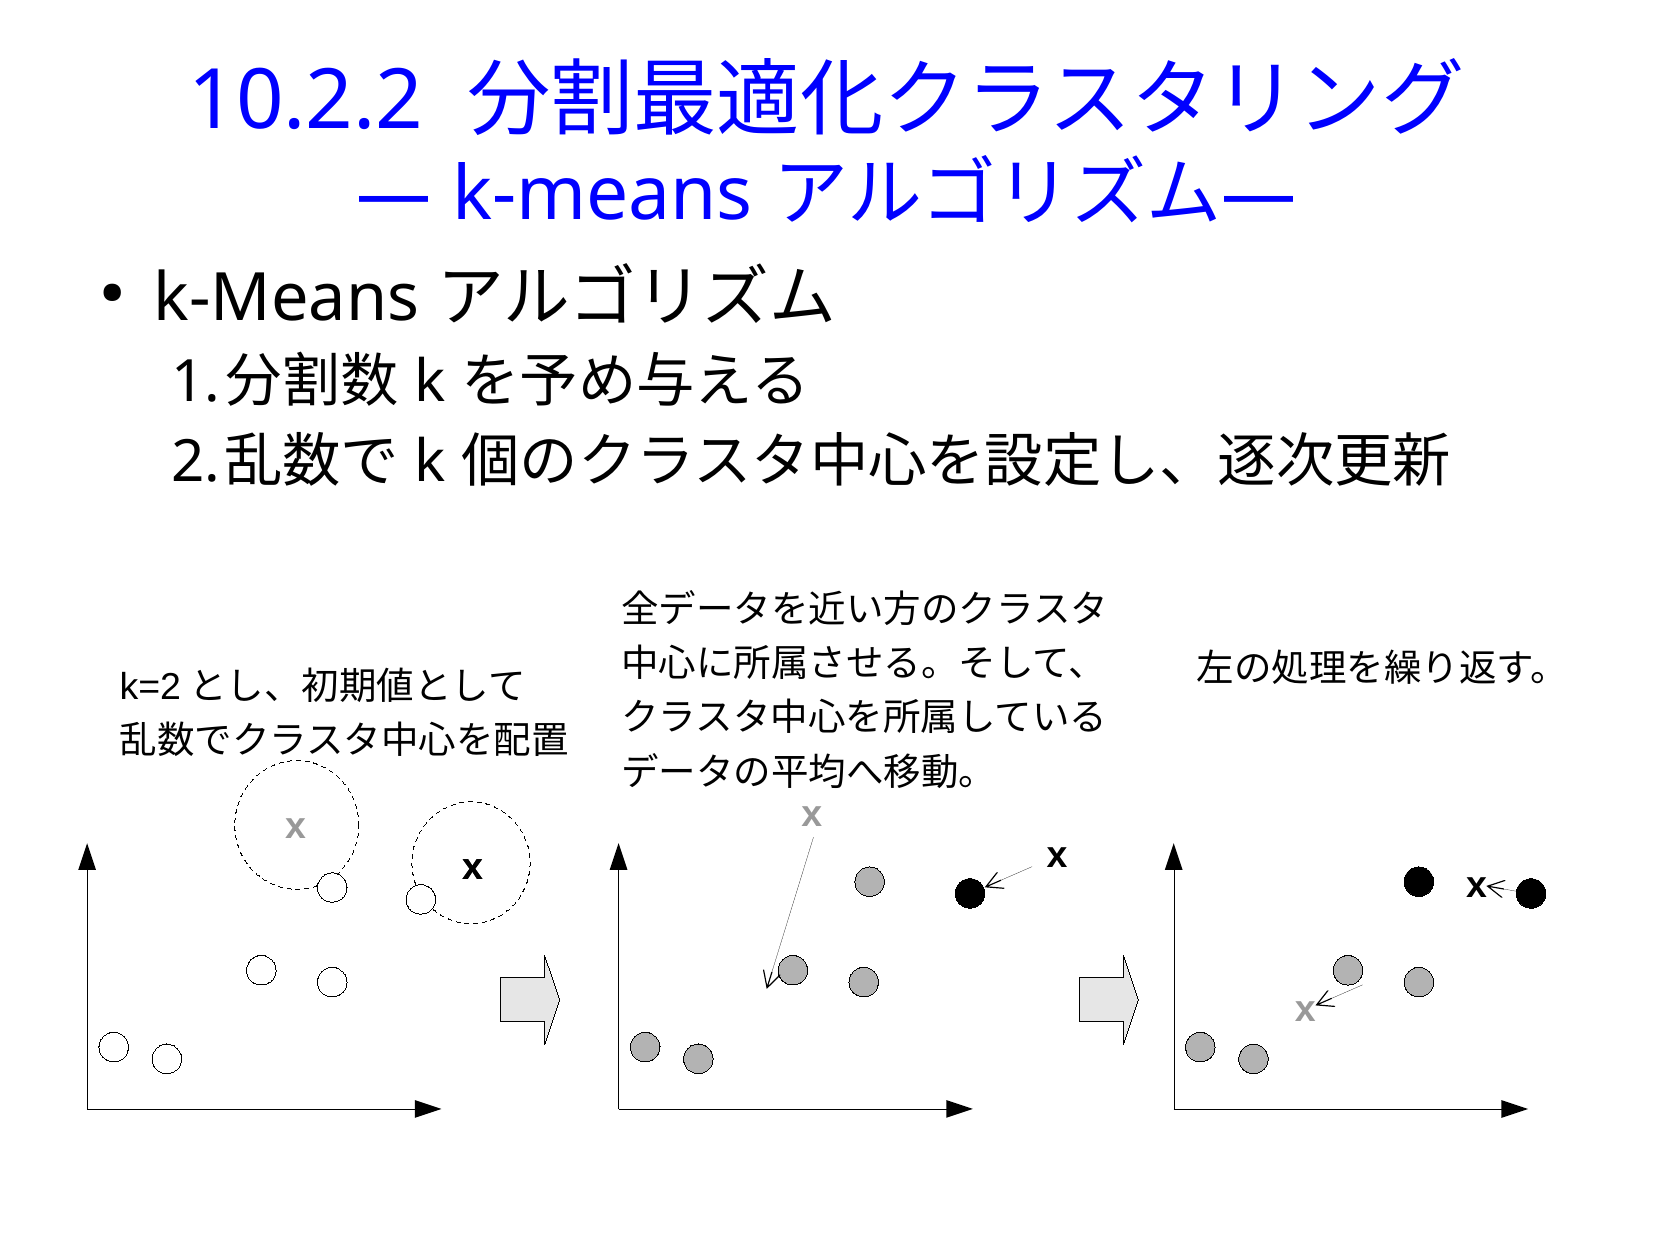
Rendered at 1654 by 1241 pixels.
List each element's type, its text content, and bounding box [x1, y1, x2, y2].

text_box x [786, 812, 838, 844]
text_box [1404, 967, 1434, 997]
text_box [630, 1032, 661, 1062]
title 10.2.2 分割最適化クラスタリング ―k-meansアルゴリズム― [82, 27, 1571, 279]
text_box x [270, 796, 321, 856]
text_box [1238, 1044, 1269, 1074]
list k-Meansアルゴリズム 分割数kを予め与える 乱数でk個のクラスタ中心を設定し、逐次更新 [82, 248, 1524, 969]
text_box x [1031, 826, 1092, 897]
text_box [246, 955, 277, 985]
text_box x [447, 838, 507, 897]
text_box [1079, 955, 1139, 1045]
text_box 左の処理を繰り返す。 [1181, 630, 1587, 702]
text_box [1404, 866, 1434, 897]
text_box [683, 1043, 714, 1074]
text_box [152, 1043, 182, 1074]
text_box [406, 884, 436, 915]
text_box [778, 955, 808, 985]
text_box [500, 955, 560, 1045]
text_box [1516, 878, 1546, 909]
text_box [848, 967, 879, 997]
text_box 全データを近い方のクラスタ 中心に所属させる。そして、 クラスタ中心を所属している データの平均へ移動。 [606, 571, 1124, 812]
text_box [317, 967, 348, 997]
text_box x [1451, 856, 1511, 915]
text_box [317, 872, 348, 903]
text_box k=2とし、初期値として 乱数でクラスタ中心を配置 [104, 648, 585, 776]
text_box x [1323, 1000, 1331, 1005]
text_box [98, 1032, 129, 1062]
text_box [854, 866, 885, 897]
text_box [1333, 955, 1363, 986]
text_box [1185, 1032, 1216, 1062]
text_box [955, 878, 985, 909]
text_box x [1280, 980, 1331, 1039]
